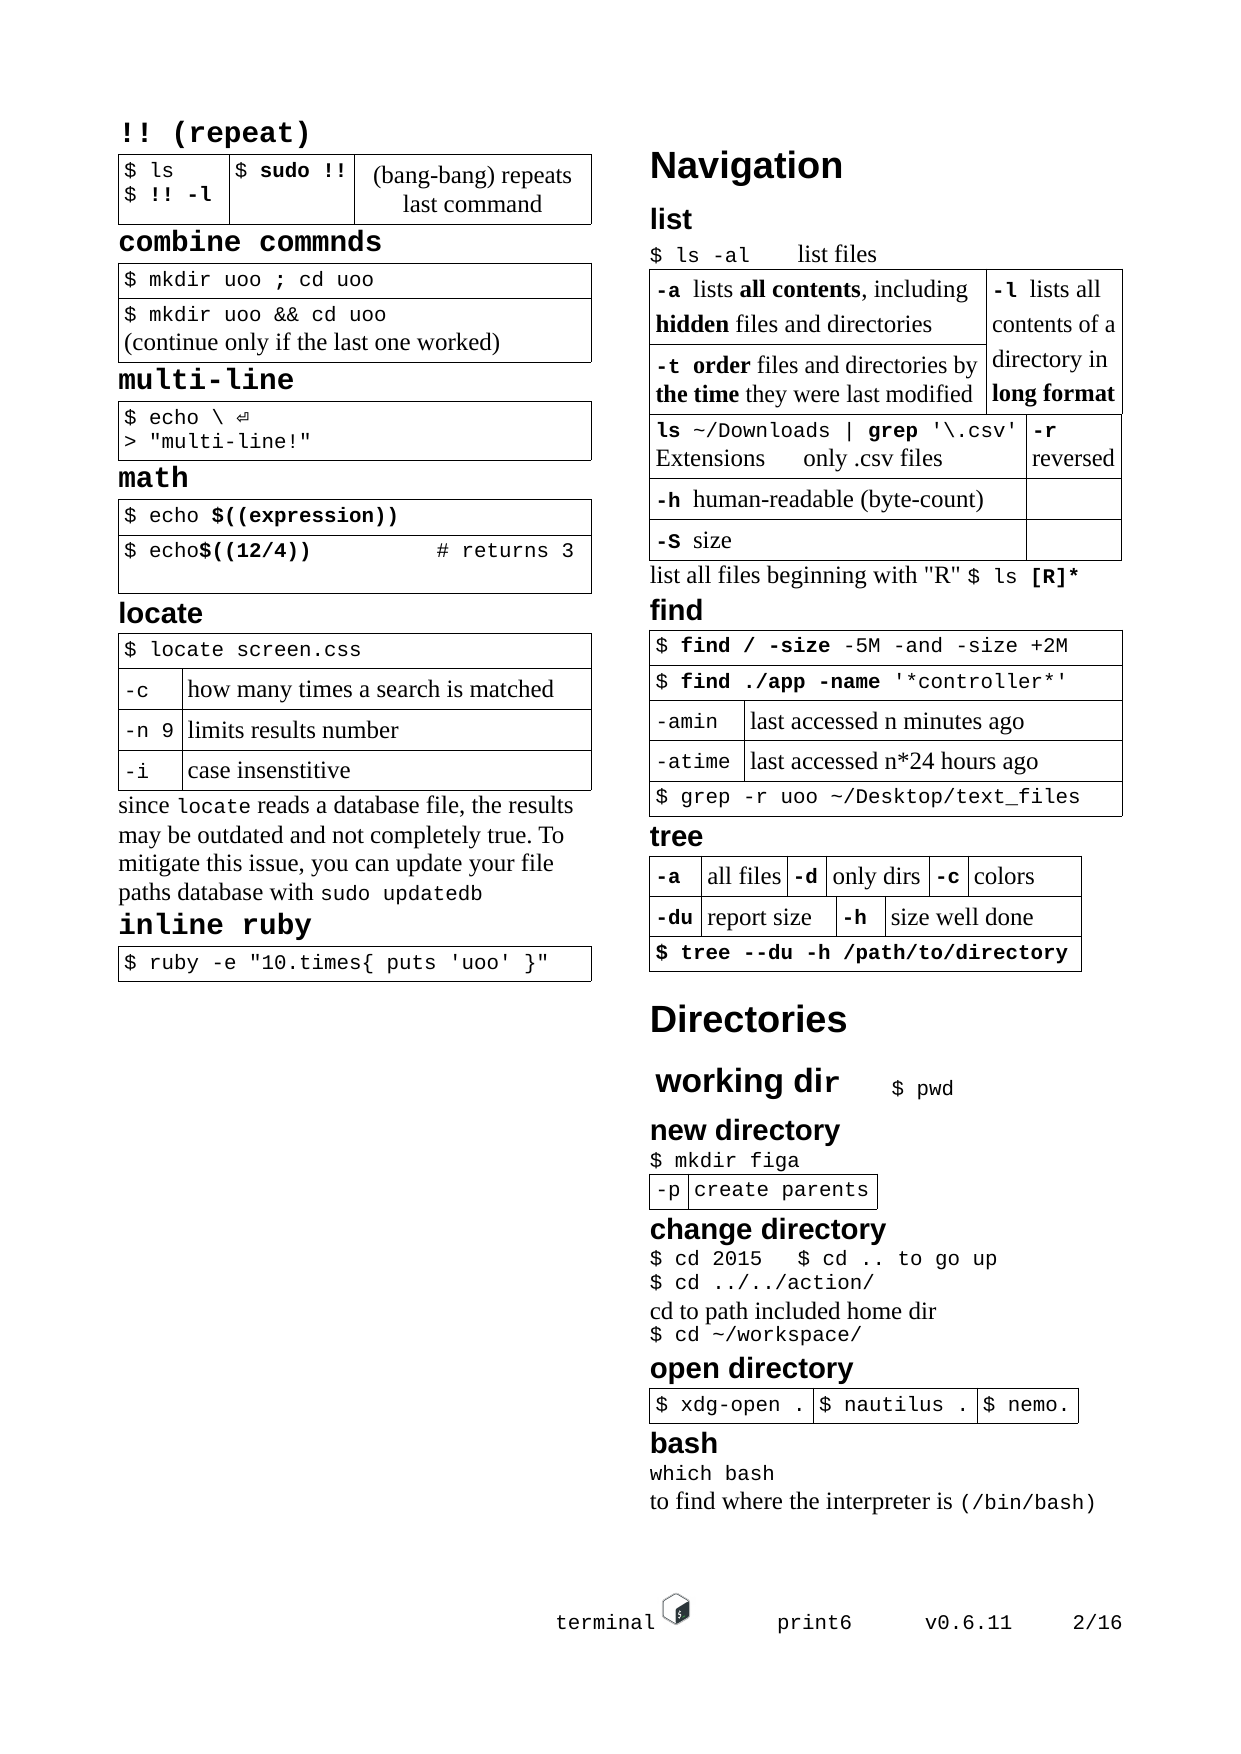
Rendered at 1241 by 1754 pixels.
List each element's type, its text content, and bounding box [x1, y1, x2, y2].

table_cell -c [119, 669, 182, 709]
subtitle combine commnds [118, 226, 591, 260]
subtitle tree [649, 819, 1122, 853]
table_header $ ls $ !! -l [119, 155, 229, 223]
table_cell $ echo$((12/4)) # returns 3 [119, 536, 591, 593]
subtitle open directory [649, 1351, 1122, 1385]
table_cell limits results number [183, 710, 591, 750]
table_header $ ruby -e "10.times{ puts 'uoo' }" [119, 947, 591, 981]
table_header $ echo \ ⏎ > "multi-line!" [119, 402, 591, 460]
subtitle Navigation [649, 143, 1122, 187]
subtitle Directories [649, 996, 1122, 1040]
text which bash [649, 1463, 1122, 1486]
subtitle math [118, 463, 591, 496]
table_header (bang-bang) repeats last command [355, 155, 591, 223]
table_cell [1027, 520, 1121, 560]
table_header $ find / -size -5M -and -size +2M [650, 631, 1122, 665]
subtitle multi-line [118, 365, 591, 398]
table_cell size well done [886, 897, 1081, 936]
subtitle bash [649, 1426, 1122, 1460]
table_header $ nemo. [978, 1389, 1078, 1423]
text since locate reads a database file, the results may be outdated and not completely true. To mitigate this issue, you can update your file paths database with sudo updatedb [118, 791, 591, 907]
table_cell $ tree --du -h /path/to/directory [650, 937, 1081, 971]
table_cell last accessed n minutes ago [745, 701, 1122, 740]
subtitle !! (repeat) [118, 118, 591, 151]
table_cell [1027, 479, 1121, 519]
subtitle list [649, 202, 1122, 236]
table_header -l lists all contents of a directory in long format [987, 270, 1122, 414]
table_header $ xdg-open . [650, 1389, 813, 1423]
text $ cd ../../action/ [649, 1272, 1122, 1296]
table_cell $ find ./app -name '*controller*' [650, 666, 1122, 700]
table_header -c [930, 857, 968, 896]
table_header working dir [650, 1053, 886, 1110]
table_cell $ grep -r uoo ~/Desktop/text_files [650, 782, 1122, 816]
table_header -p [650, 1175, 688, 1209]
table_header $ mkdir uoo ; cd uoo [119, 264, 591, 298]
table_header -r reversed [1027, 415, 1121, 478]
table_cell report size [702, 897, 836, 936]
table_cell -atime [650, 741, 744, 781]
table_header $ pwd [886, 1053, 1122, 1110]
table_header $ echo $((expression)) [119, 500, 591, 534]
text $ ls -al list files [649, 239, 1122, 268]
subtitle inline ruby [118, 910, 591, 943]
table_cell -i [119, 751, 182, 790]
table_header $ locate screen.css [119, 634, 591, 668]
table_header create parents [689, 1175, 877, 1209]
table_cell -h [837, 897, 885, 936]
table_cell -amin [650, 701, 744, 740]
table_cell -n 9 [119, 710, 182, 750]
table_cell case insenstitive [183, 751, 591, 790]
table_header all files [702, 857, 787, 896]
table_header -a [650, 857, 701, 896]
subtitle new directory [649, 1113, 1122, 1147]
table_cell -h human-readable (byte-count) [650, 479, 1026, 519]
text $ cd ~/workspace/ [649, 1324, 1122, 1348]
table_header colors [969, 857, 1081, 896]
table_cell -S size [650, 520, 1026, 560]
table_header $ nautilus . [814, 1389, 977, 1423]
text to find where the interpreter is (/bin/bash) [649, 1486, 1122, 1516]
table_cell -du [650, 897, 701, 936]
subtitle locate [118, 596, 591, 630]
table_cell how many times a search is matched [183, 669, 591, 709]
table_header ls ~/Downloads | grep '\.csv' Extensions only .csv files [650, 415, 1026, 478]
table_header -a lists all contents, including hidden files and directories [650, 270, 986, 344]
text $ mkdir figa [649, 1150, 1122, 1173]
table_cell last accessed n*24 hours ago [745, 741, 1122, 781]
table_header -d [788, 857, 826, 896]
text $ cd 2015 $ cd .. to go up [649, 1248, 1122, 1272]
subtitle find [649, 593, 1122, 627]
table_cell $ mkdir uoo && cd uoo (continue only if the last one worked) [119, 299, 591, 362]
text cd to path included home dir [649, 1296, 1122, 1324]
table_header only dirs [827, 857, 929, 896]
subtitle change directory [649, 1212, 1122, 1246]
table_cell -t order files and directories by the time they were last modified [650, 345, 986, 414]
text list all files beginning with "R" $ ls [R]* [649, 561, 1122, 590]
picture [655, 1588, 697, 1630]
table_header $ sudo !! [230, 155, 354, 223]
